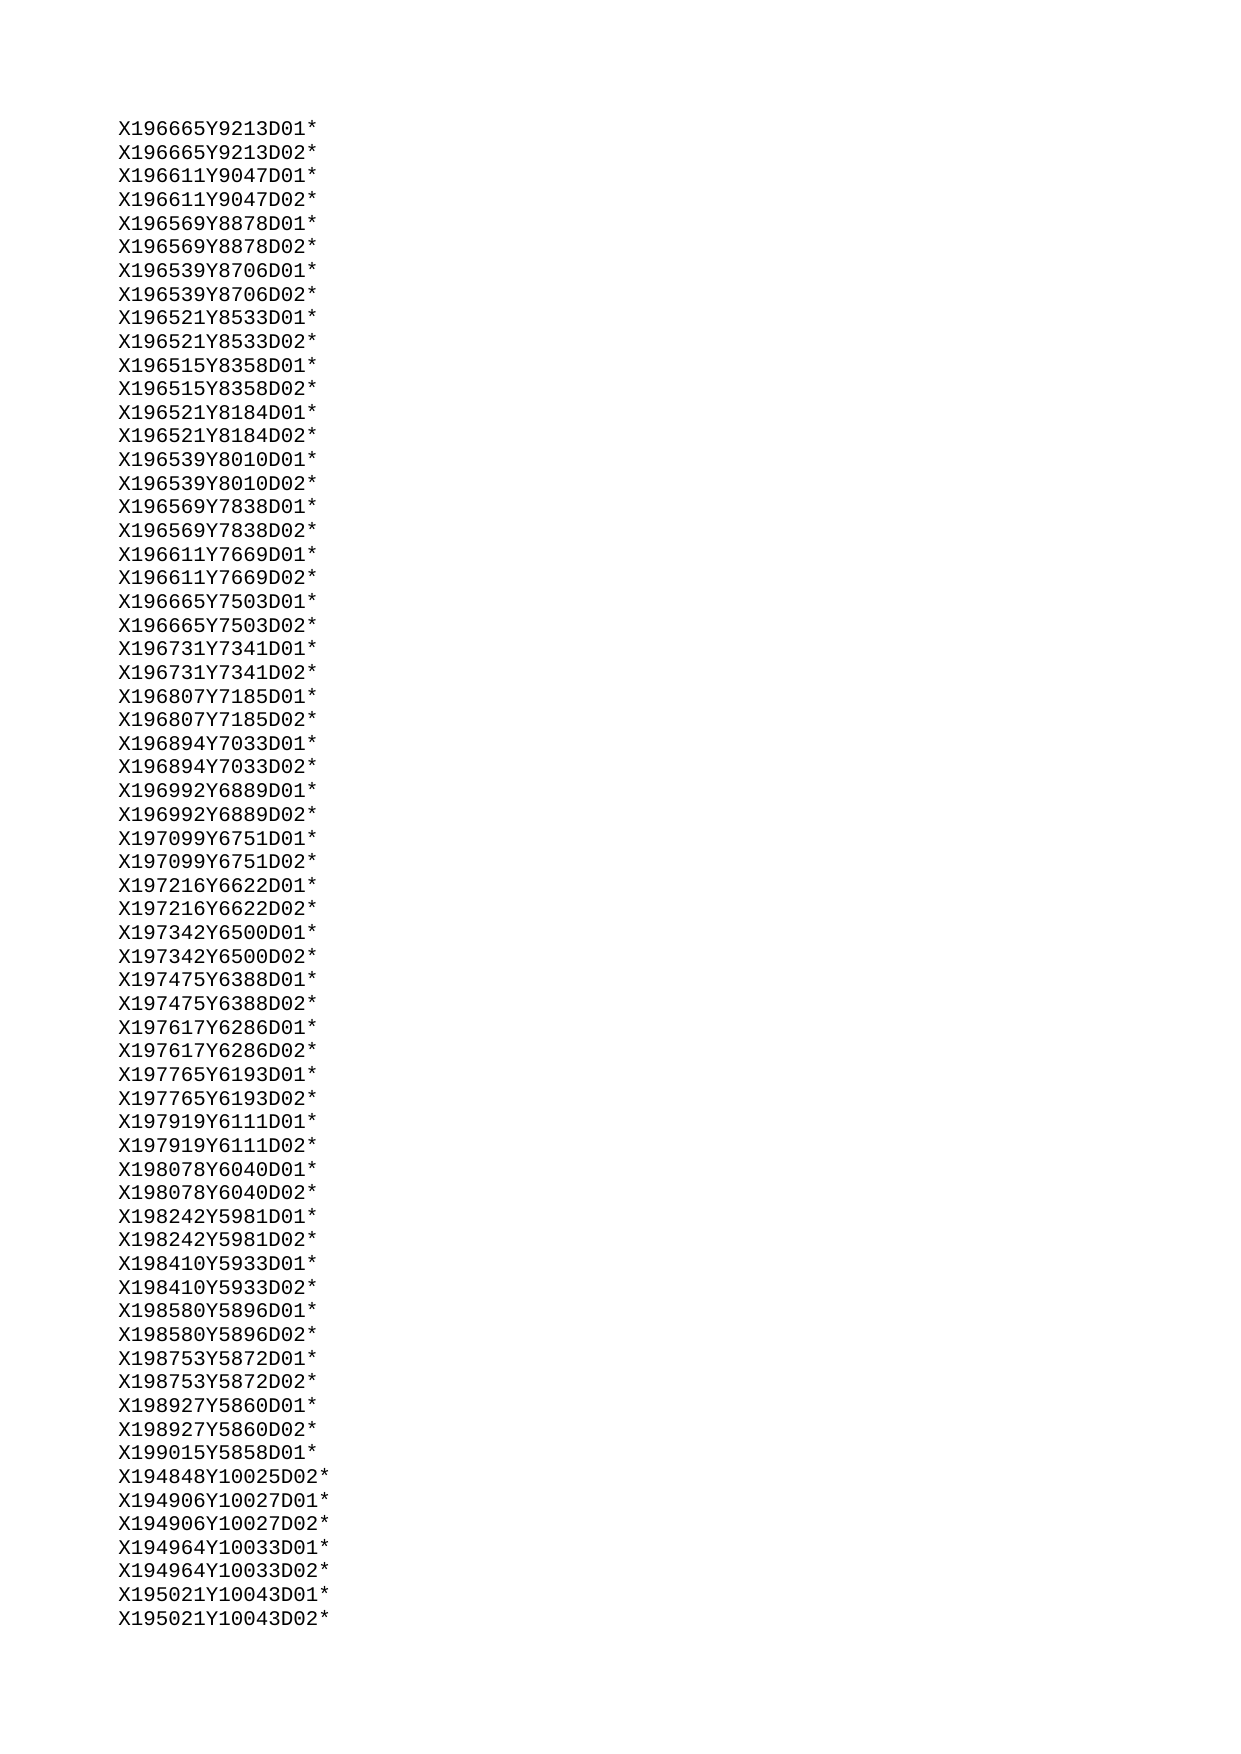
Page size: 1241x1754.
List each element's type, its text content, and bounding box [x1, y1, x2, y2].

text X196807Y7185D02* [118, 709, 1122, 733]
text X196731Y7341D01* [118, 638, 1122, 662]
text X197475Y6388D02* [118, 993, 1122, 1017]
text X198753Y5872D01* [118, 1348, 1122, 1371]
text X197765Y6193D02* [118, 1088, 1122, 1111]
text X196665Y9213D02* [118, 142, 1122, 165]
text X196569Y8878D01* [118, 213, 1122, 236]
text X197617Y6286D01* [118, 1017, 1122, 1040]
text X194906Y10027D02* [118, 1513, 1122, 1537]
text X197099Y6751D02* [118, 851, 1122, 875]
text X197919Y6111D02* [118, 1135, 1122, 1158]
text X198580Y5896D02* [118, 1324, 1122, 1348]
text X196521Y8533D02* [118, 331, 1122, 354]
text X196569Y8878D02* [118, 236, 1122, 260]
text X198410Y5933D02* [118, 1277, 1122, 1300]
text X197342Y6500D01* [118, 922, 1122, 946]
text X196521Y8533D01* [118, 307, 1122, 331]
text X196515Y8358D02* [118, 378, 1122, 402]
text X196611Y9047D01* [118, 165, 1122, 189]
text X196569Y7838D02* [118, 520, 1122, 544]
text X196992Y6889D01* [118, 780, 1122, 804]
text X196611Y7669D02* [118, 567, 1122, 591]
text X198078Y6040D02* [118, 1182, 1122, 1206]
text X195021Y10043D02* [118, 1608, 1122, 1631]
text X196569Y7838D01* [118, 496, 1122, 520]
text X196807Y7185D01* [118, 686, 1122, 709]
text X196894Y7033D02* [118, 757, 1122, 780]
text X198242Y5981D01* [118, 1206, 1122, 1229]
text X198410Y5933D01* [118, 1253, 1122, 1277]
text X196665Y7503D02* [118, 615, 1122, 638]
text X196515Y8358D01* [118, 354, 1122, 378]
text X196731Y7341D02* [118, 662, 1122, 686]
text X194964Y10033D01* [118, 1537, 1122, 1561]
text X196521Y8184D01* [118, 402, 1122, 426]
text X196894Y7033D01* [118, 733, 1122, 757]
text X197765Y6193D01* [118, 1064, 1122, 1088]
text X198580Y5896D01* [118, 1300, 1122, 1324]
text X196665Y9213D01* [118, 118, 1122, 142]
text X196611Y7669D01* [118, 544, 1122, 567]
text X198927Y5860D01* [118, 1395, 1122, 1419]
text X198927Y5860D02* [118, 1419, 1122, 1442]
text X194906Y10027D01* [118, 1489, 1122, 1513]
text X196611Y9047D02* [118, 189, 1122, 213]
text X196521Y8184D02* [118, 426, 1122, 449]
text X197342Y6500D02* [118, 946, 1122, 969]
text X197099Y6751D01* [118, 827, 1122, 851]
text X199015Y5858D01* [118, 1442, 1122, 1466]
text X196539Y8706D02* [118, 284, 1122, 307]
text X197617Y6286D02* [118, 1040, 1122, 1064]
text X196992Y6889D02* [118, 804, 1122, 827]
text X194964Y10033D02* [118, 1561, 1122, 1584]
text X198753Y5872D02* [118, 1371, 1122, 1395]
text X197216Y6622D02* [118, 898, 1122, 922]
text X198242Y5981D02* [118, 1229, 1122, 1253]
text X197216Y6622D01* [118, 875, 1122, 898]
text X197919Y6111D01* [118, 1111, 1122, 1135]
text X194848Y10025D02* [118, 1466, 1122, 1489]
text X196665Y7503D01* [118, 591, 1122, 615]
text X198078Y6040D01* [118, 1158, 1122, 1182]
text X196539Y8010D02* [118, 473, 1122, 496]
text X196539Y8706D01* [118, 260, 1122, 284]
text X197475Y6388D01* [118, 969, 1122, 993]
text X196539Y8010D01* [118, 449, 1122, 473]
text X195021Y10043D01* [118, 1584, 1122, 1608]
